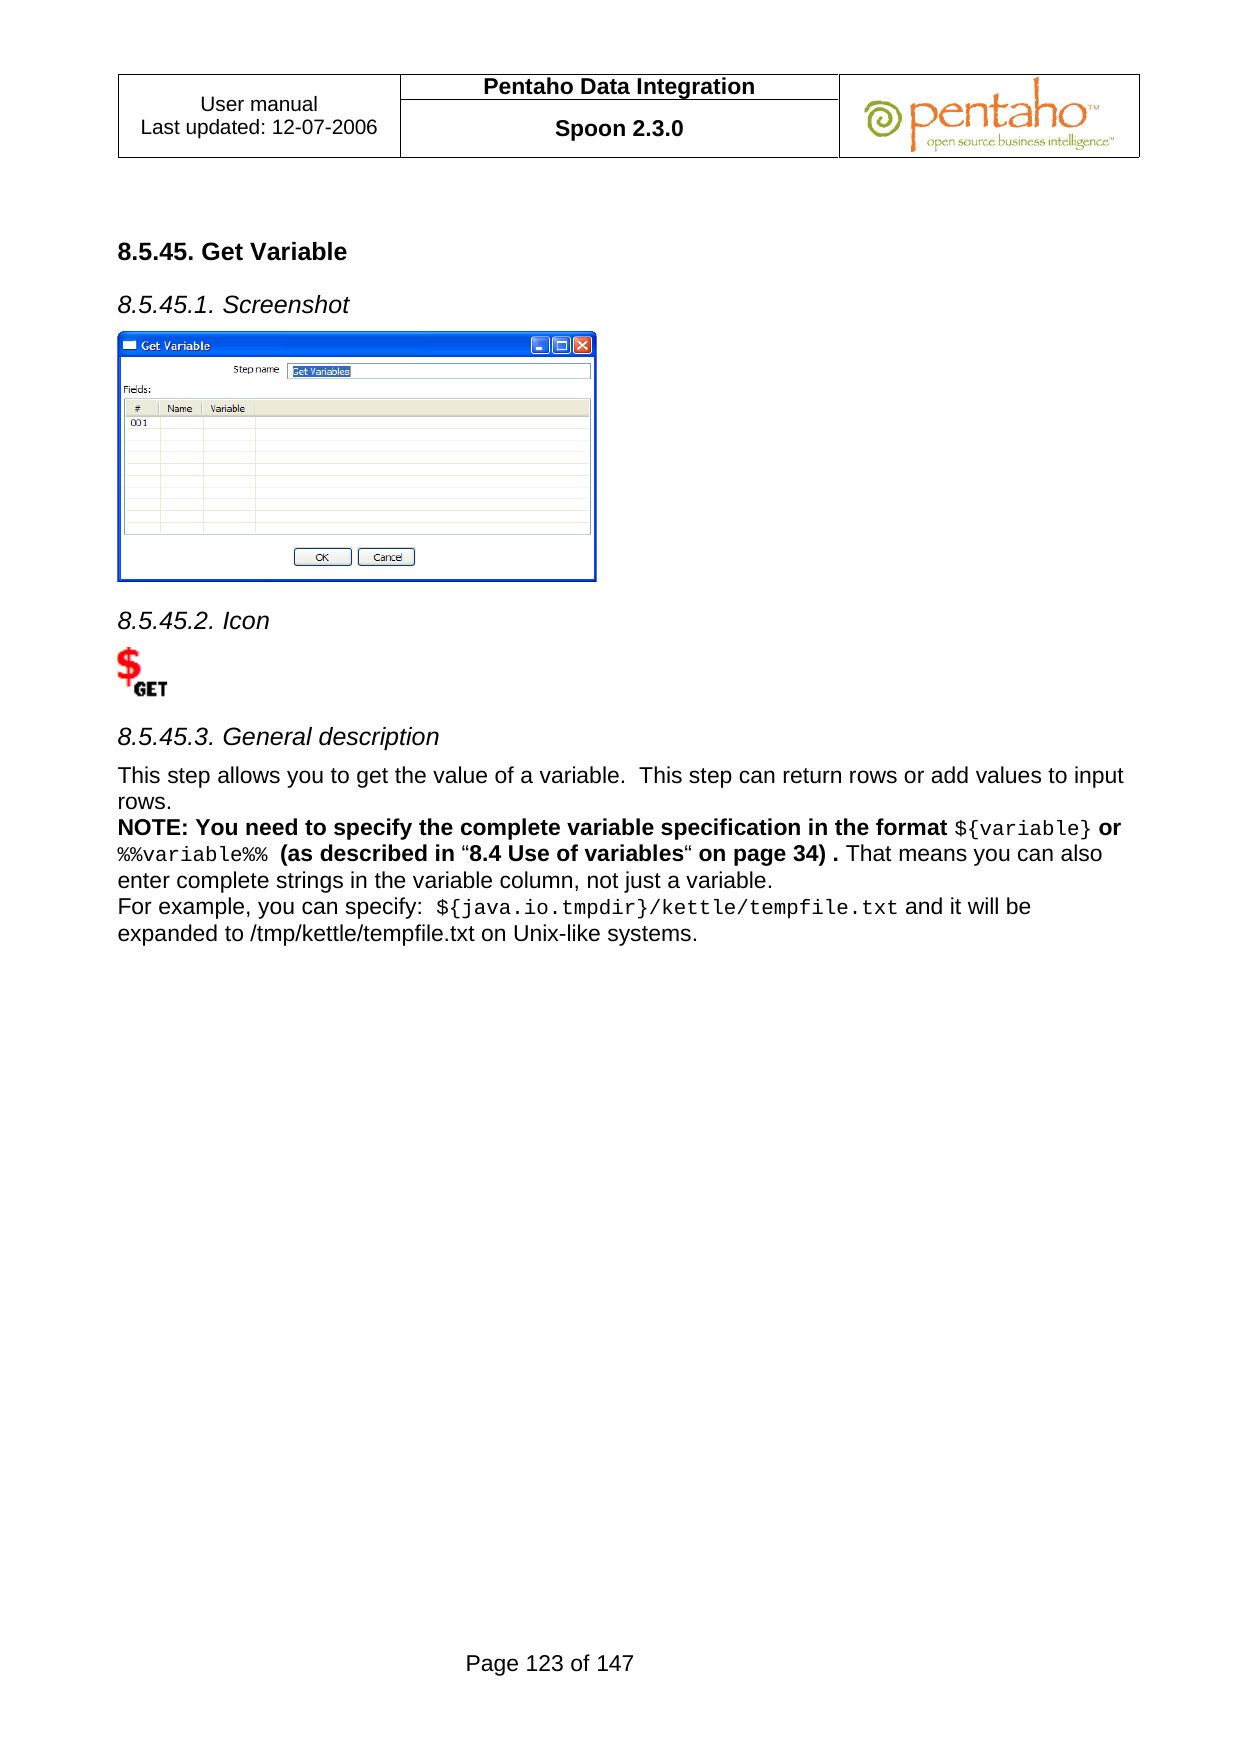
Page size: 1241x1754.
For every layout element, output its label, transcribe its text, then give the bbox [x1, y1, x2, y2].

picture [117, 647, 168, 698]
subtitle Get Variable [117, 238, 1137, 266]
subtitle Icon [117, 607, 1137, 635]
text This step allows you to get the value of a variable. This step can return rows or add values to input [117, 763, 1137, 789]
subtitle General description [117, 723, 1137, 751]
text For example, you can specify: ${java.io.tmpdir}/kettle/tempfile.txt and it will be expanded to /tmp/kettle/tempfile.txt on Unix-like systems. [117, 894, 1137, 946]
text rows. [117, 789, 1137, 814]
text NOTE: You need to specify the complete variable specification in the format ${variable} or %%variable%% (as described in “8.4 Use of variables“ on page 33) . That means you can also enter complete strings in the variable column, not just a variable. [117, 814, 1137, 894]
picture [117, 331, 597, 582]
subtitle Screenshot [117, 291, 1137, 319]
